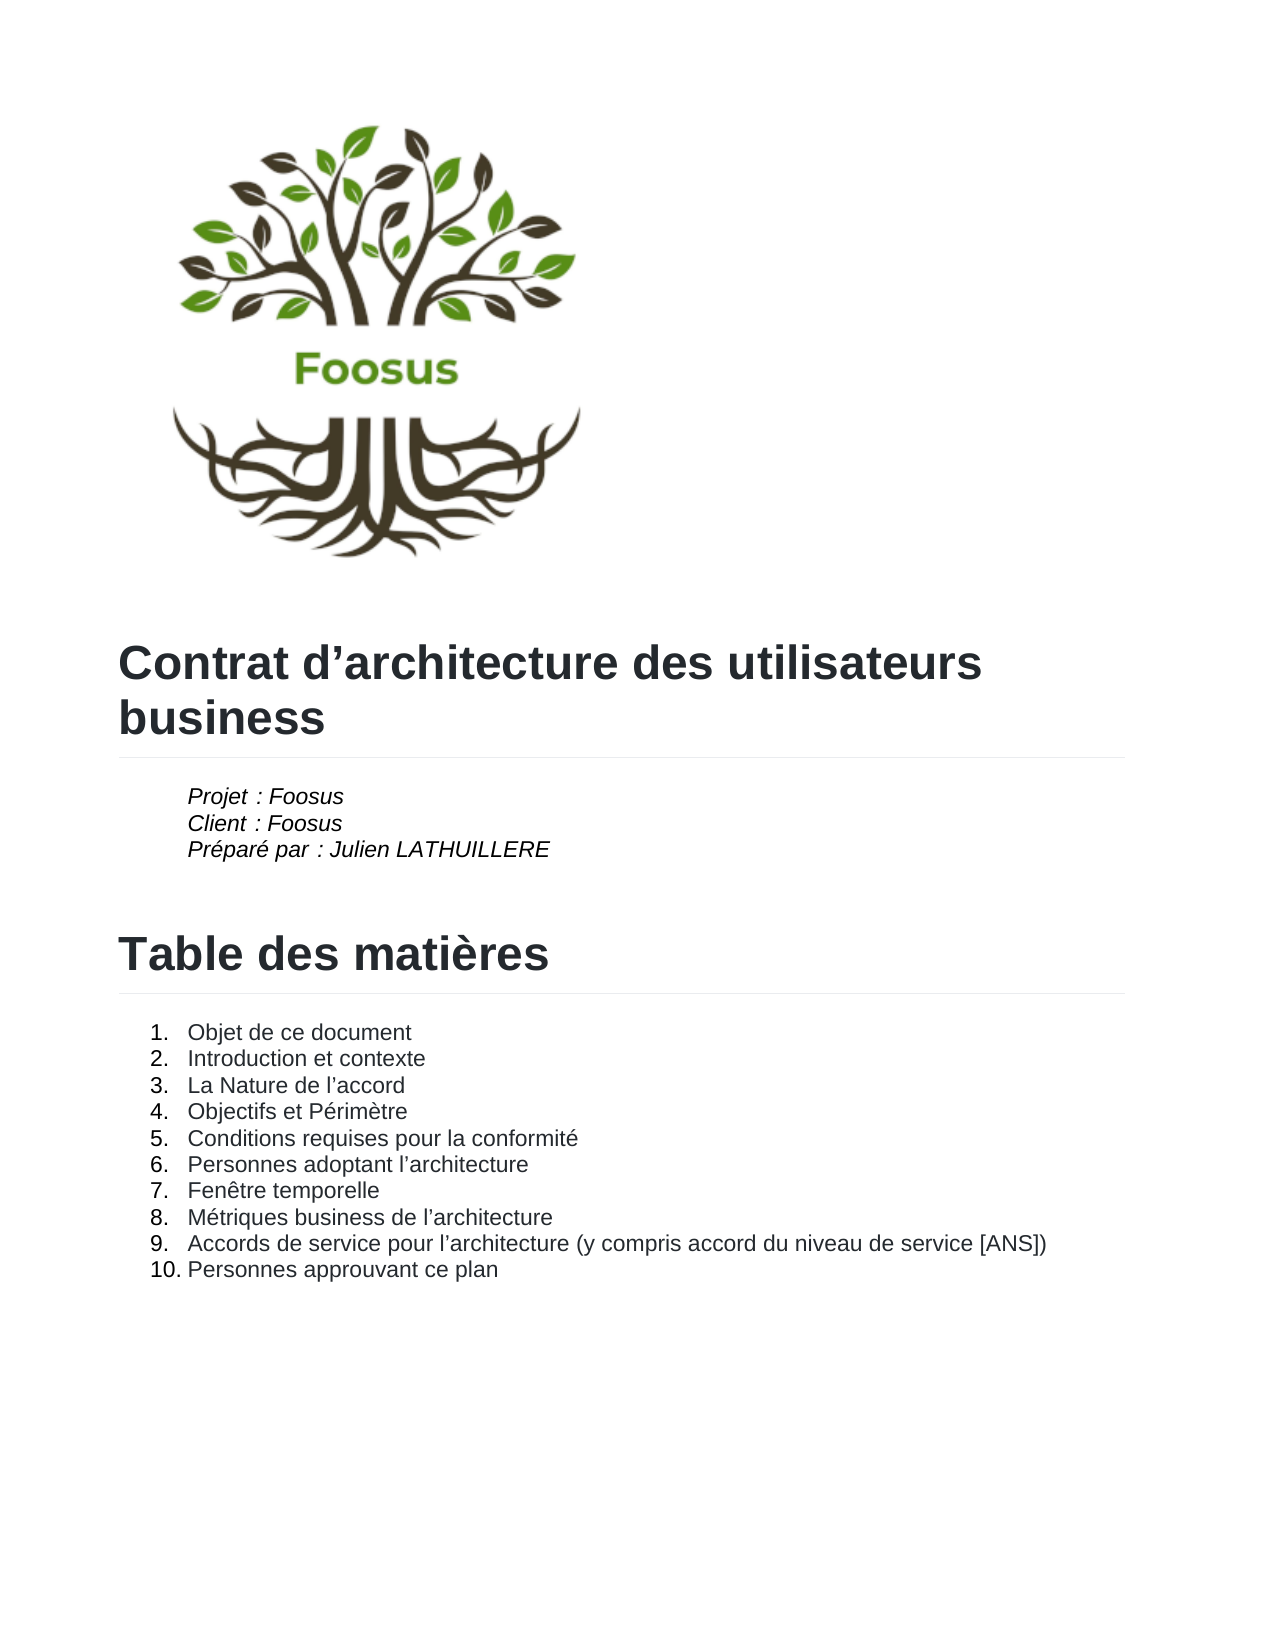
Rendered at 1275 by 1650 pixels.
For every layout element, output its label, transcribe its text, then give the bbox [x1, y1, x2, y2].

text Client : Foosus [187, 810, 1125, 836]
list Objet de ce document [150, 1019, 1125, 1045]
list Accords de service pour l’architecture (y compris accord du niveau de service [ANS]) [150, 1230, 1125, 1256]
list Personnes adoptant l’architecture [150, 1151, 1125, 1177]
subtitle Table des matières [119, 925, 1125, 993]
list Conditions requises pour la conformité [150, 1124, 1125, 1151]
list Personnes approuvant ce plan [150, 1256, 1125, 1283]
list Fenêtre temporelle [150, 1177, 1125, 1203]
list La Nature de l’accord [150, 1072, 1125, 1098]
text Préparé par : Julien LATHUILLERE [187, 836, 1125, 862]
list Métriques business de l’architecture [150, 1203, 1125, 1230]
subtitle Contrat d’architecture des utilisateurs business [119, 634, 1125, 757]
list Introduction et contexte [150, 1045, 1125, 1072]
text Projet : Foosus [187, 783, 1125, 810]
list Objectifs et Périmètre [150, 1098, 1125, 1124]
